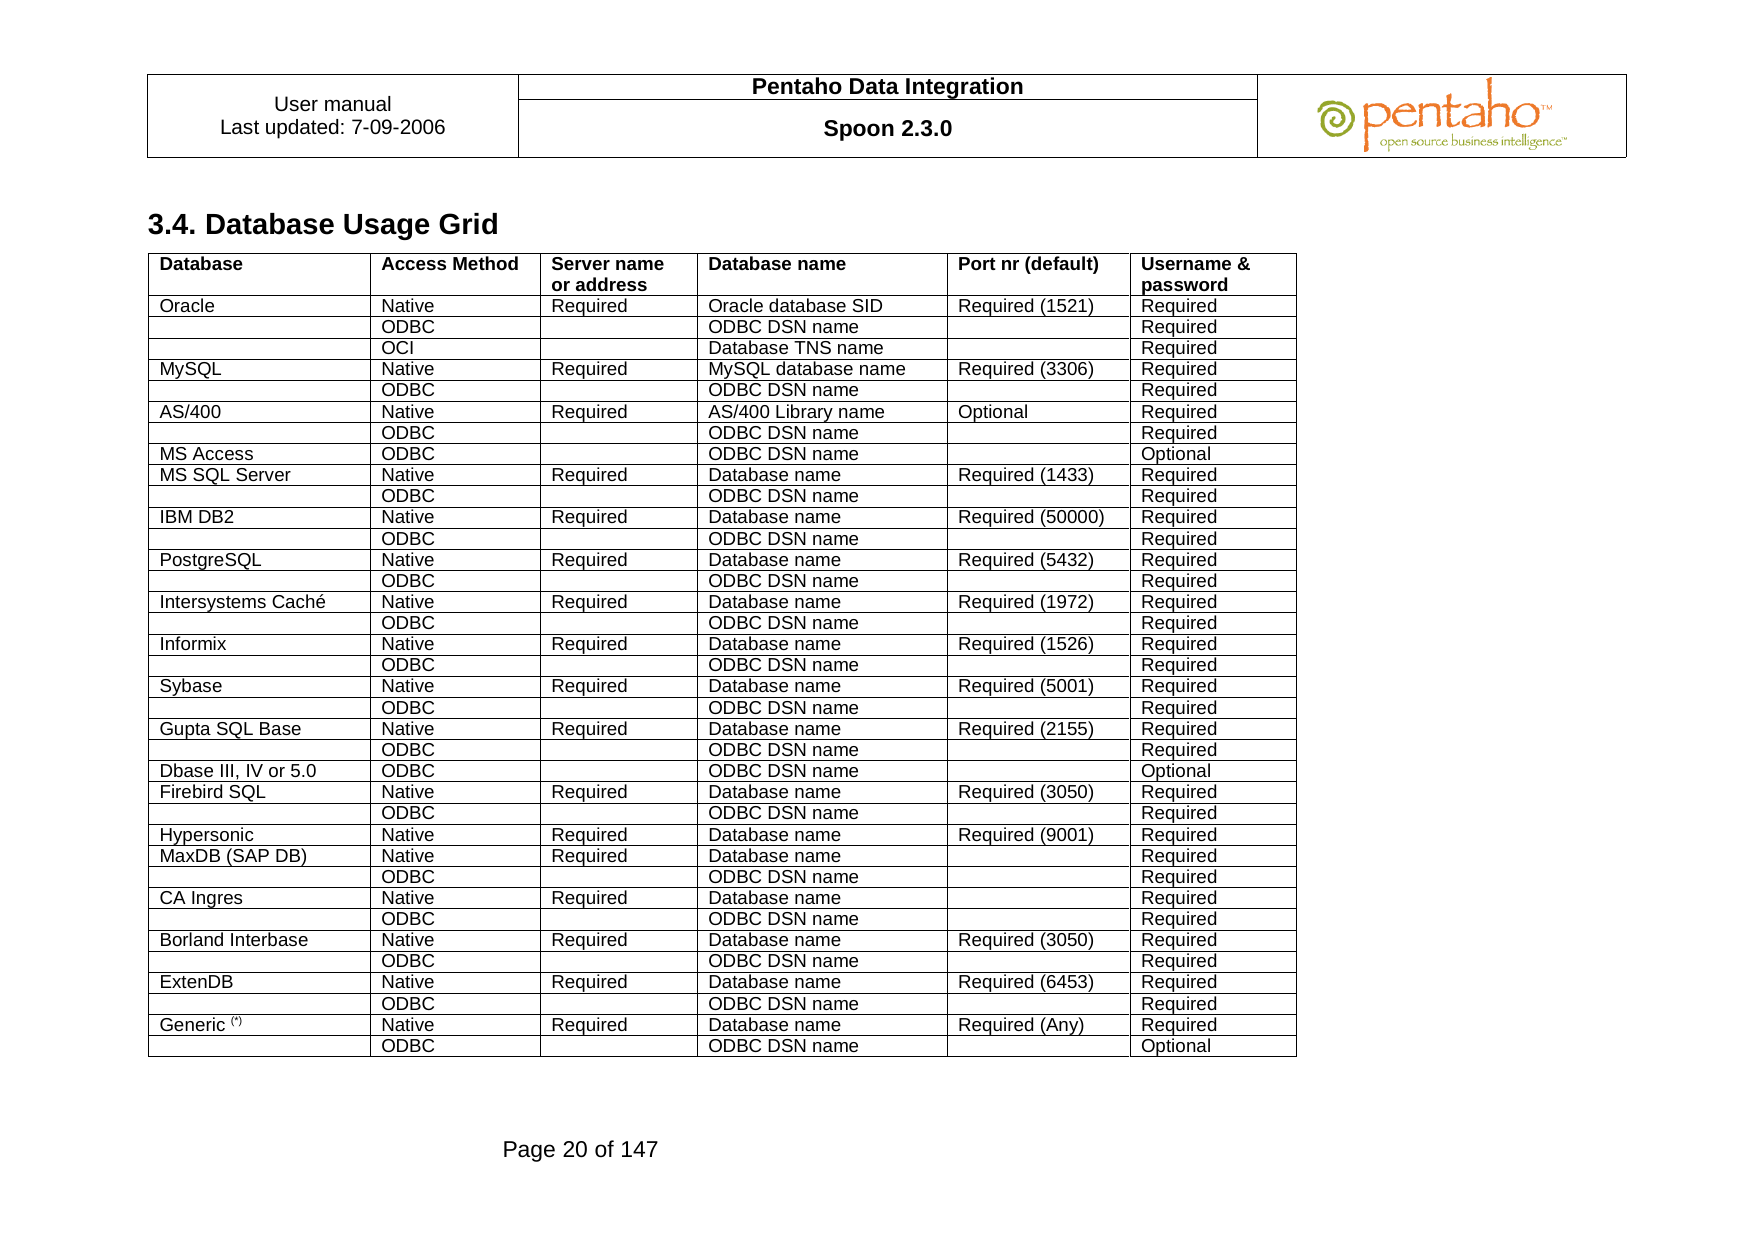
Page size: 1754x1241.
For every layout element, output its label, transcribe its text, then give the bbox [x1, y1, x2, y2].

table_cell Native [371, 592, 540, 612]
table_cell MS Access [149, 444, 370, 464]
table_cell MySQL database name [698, 360, 947, 380]
table_cell Required [1131, 931, 1296, 951]
table_cell [541, 571, 697, 591]
table_cell Required [541, 677, 697, 697]
table_cell Required [541, 592, 697, 612]
table_cell Required (3050) [948, 931, 1129, 951]
table_cell [948, 529, 1129, 549]
table_cell ODBC [371, 1036, 540, 1056]
table_cell Required [1131, 782, 1296, 803]
table_cell ODBC DSN name [698, 804, 947, 824]
table_cell [948, 761, 1129, 781]
table_cell Required [1131, 825, 1296, 845]
table_cell Required [1131, 973, 1296, 993]
table_header Username & password [1131, 254, 1296, 295]
table_cell Database name [698, 550, 947, 570]
table_cell Required [1131, 360, 1296, 380]
table_cell Database name [698, 846, 947, 866]
table_cell Native [371, 931, 540, 951]
table_cell ODBC [371, 656, 540, 676]
table_cell Native [371, 465, 540, 485]
table_cell [149, 867, 370, 887]
table_cell [149, 613, 370, 634]
table_cell Required (9001) [948, 825, 1129, 845]
table_cell Native [371, 677, 540, 697]
table_cell Required [541, 973, 697, 993]
table_cell ODBC DSN name [698, 317, 947, 338]
table_cell ODBC [371, 952, 540, 972]
table_cell Required (1433) [948, 465, 1129, 485]
table_cell Optional [948, 402, 1129, 422]
table_cell [149, 571, 370, 591]
table_cell Database name [698, 782, 947, 803]
table_cell Intersystems Caché [149, 592, 370, 612]
table_cell [541, 381, 697, 401]
table_cell ODBC DSN name [698, 994, 947, 1014]
table_cell Database name [698, 931, 947, 951]
table_cell [948, 888, 1129, 908]
table_cell ODBC DSN name [698, 571, 947, 591]
table_cell Required (2155) [948, 719, 1129, 739]
table_cell Native [371, 782, 540, 803]
table_cell ODBC [371, 381, 540, 401]
table_cell ODBC [371, 761, 540, 781]
table_cell Native [371, 402, 540, 422]
table_cell Required (3306) [948, 360, 1129, 380]
table_cell [541, 486, 697, 507]
table_cell [149, 952, 370, 972]
table_cell Required [1131, 508, 1296, 528]
table_cell [948, 444, 1129, 464]
table_cell ODBC DSN name [698, 423, 947, 443]
table_cell Required [1131, 465, 1296, 485]
table_cell [541, 761, 697, 781]
table_cell [149, 909, 370, 930]
table_cell Required [1131, 888, 1296, 908]
table_cell Required [541, 782, 697, 803]
table_cell Hypersonic [149, 825, 370, 845]
table_cell Required (50000) [948, 508, 1129, 528]
table_cell Database name [698, 508, 947, 528]
table_cell Required (Any) [948, 1015, 1129, 1035]
table_cell [541, 613, 697, 634]
table_cell Native [371, 719, 540, 739]
table_cell Oracle database SID [698, 296, 947, 316]
table_cell Sybase [149, 677, 370, 697]
table_cell Required [1131, 846, 1296, 866]
table_cell Required (5432) [948, 550, 1129, 570]
table_cell Optional [1131, 444, 1296, 464]
table_cell ODBC DSN name [698, 613, 947, 634]
table_cell ODBC DSN name [698, 867, 947, 887]
table_cell ODBC [371, 486, 540, 507]
table_cell [149, 804, 370, 824]
table_cell [948, 339, 1129, 359]
table_cell [541, 423, 697, 443]
table_cell Required (1521) [948, 296, 1129, 316]
table_cell [948, 423, 1129, 443]
table_cell [948, 613, 1129, 634]
table_cell [149, 339, 370, 359]
table_cell Required [1131, 486, 1296, 507]
table_cell Native [371, 635, 540, 655]
table_cell Required [1131, 994, 1296, 1014]
table_cell ODBC DSN name [698, 1036, 947, 1056]
table_cell [149, 381, 370, 401]
table_cell Database name [698, 719, 947, 739]
table_cell Native [371, 825, 540, 845]
table_cell [948, 740, 1129, 760]
table_cell Required [541, 825, 697, 845]
table_cell Firebird SQL [149, 782, 370, 803]
table_cell [948, 486, 1129, 507]
table_cell Database name [698, 677, 947, 697]
table_cell [149, 529, 370, 549]
table_cell MaxDB (SAP DB) [149, 846, 370, 866]
table_cell [541, 317, 697, 338]
table_cell Required [541, 719, 697, 739]
table_cell Required [541, 1015, 697, 1035]
table_cell [149, 698, 370, 718]
table_cell ODBC [371, 867, 540, 887]
table_cell [149, 486, 370, 507]
table_cell ODBC [371, 423, 540, 443]
table_cell [541, 656, 697, 676]
table_cell PostgreSQL [149, 550, 370, 570]
table_cell Database name [698, 1015, 947, 1035]
table_cell Required [1131, 296, 1296, 316]
table_cell ODBC DSN name [698, 486, 947, 507]
table_cell Required [541, 296, 697, 316]
table_cell Borland Interbase [149, 931, 370, 951]
table_cell Required [1131, 339, 1296, 359]
table_cell Required [1131, 571, 1296, 591]
table_cell CA Ingres [149, 888, 370, 908]
table_cell Required [1131, 402, 1296, 422]
table_cell [948, 317, 1129, 338]
table_cell Required [1131, 381, 1296, 401]
table_cell [541, 444, 697, 464]
table_cell Required [1131, 719, 1296, 739]
table_cell ODBC [371, 529, 540, 549]
table_cell Required [541, 360, 697, 380]
table_cell Native [371, 846, 540, 866]
table_cell ExtenDB [149, 973, 370, 993]
table_cell ODBC [371, 698, 540, 718]
table_cell Database name [698, 465, 947, 485]
table_cell [541, 698, 697, 718]
table_cell Required [541, 931, 697, 951]
table_cell Required [1131, 952, 1296, 972]
table_cell ODBC [371, 994, 540, 1014]
table_cell [541, 529, 697, 549]
table_cell Required [541, 888, 697, 908]
table_cell [149, 317, 370, 338]
table_cell Database name [698, 888, 947, 908]
table_cell [541, 1036, 697, 1056]
table_cell Database name [698, 825, 947, 845]
table_cell AS/400 Library name [698, 402, 947, 422]
table_cell Required [1131, 317, 1296, 338]
table_cell [948, 952, 1129, 972]
table_cell [541, 952, 697, 972]
table_cell Native [371, 360, 540, 380]
table_cell Required (1526) [948, 635, 1129, 655]
table_cell ODBC DSN name [698, 698, 947, 718]
table_cell Database name [698, 592, 947, 612]
table_cell ODBC [371, 444, 540, 464]
table_cell Native [371, 550, 540, 570]
table_cell MySQL [149, 360, 370, 380]
table_cell Required [1131, 1015, 1296, 1035]
table_cell Required [1131, 550, 1296, 570]
table_cell [541, 804, 697, 824]
table_cell [948, 909, 1129, 930]
table_cell Native [371, 888, 540, 908]
table_cell [948, 804, 1129, 824]
table_cell ODBC DSN name [698, 381, 947, 401]
table_cell Required [1131, 677, 1296, 697]
table_cell [541, 994, 697, 1014]
table_cell ODBC [371, 317, 540, 338]
table_cell [948, 994, 1129, 1014]
table_cell [948, 698, 1129, 718]
table_cell Gupta SQL Base [149, 719, 370, 739]
table_cell [948, 1036, 1129, 1056]
table_cell Native [371, 1015, 540, 1035]
table_cell IBM DB2 [149, 508, 370, 528]
table_cell Required [541, 402, 697, 422]
table_cell [541, 339, 697, 359]
table_cell Database TNS name [698, 339, 947, 359]
table_cell Required [1131, 656, 1296, 676]
table_cell Required (1972) [948, 592, 1129, 612]
table_cell [948, 656, 1129, 676]
table_cell ODBC DSN name [698, 761, 947, 781]
table_cell Optional [1131, 761, 1296, 781]
table_cell ODBC [371, 613, 540, 634]
table_cell Required [1131, 592, 1296, 612]
table_cell ODBC DSN name [698, 444, 947, 464]
table_cell [149, 423, 370, 443]
table_cell AS/400 [149, 402, 370, 422]
table_cell Required [541, 846, 697, 866]
table_cell Required [1131, 909, 1296, 930]
table_header Database name [698, 254, 947, 295]
table_cell [541, 867, 697, 887]
table_cell Native [371, 973, 540, 993]
table_cell Native [371, 296, 540, 316]
table_cell ODBC [371, 571, 540, 591]
table_cell ODBC DSN name [698, 656, 947, 676]
table_cell Required [541, 508, 697, 528]
subtitle Database Usage Grid [148, 208, 1627, 241]
table_cell [149, 740, 370, 760]
table_cell Required [541, 635, 697, 655]
table_cell Oracle [149, 296, 370, 316]
table_cell [149, 994, 370, 1014]
table_cell ODBC DSN name [698, 909, 947, 930]
table_cell [948, 846, 1129, 866]
table_cell Required [1131, 804, 1296, 824]
table_cell Required (6453) [948, 973, 1129, 993]
table_cell ODBC DSN name [698, 529, 947, 549]
table_cell Required [541, 550, 697, 570]
table_cell Dbase III, IV or 5.0 [149, 761, 370, 781]
table_cell Required (5001) [948, 677, 1129, 697]
table_cell [948, 867, 1129, 887]
table_cell ODBC DSN name [698, 740, 947, 760]
table_cell Generic (*) [149, 1015, 370, 1035]
table_header Access Method [371, 254, 540, 295]
table_cell OCI [371, 339, 540, 359]
table_cell MS SQL Server [149, 465, 370, 485]
table_cell [541, 740, 697, 760]
table_cell ODBC [371, 909, 540, 930]
table_cell ODBC DSN name [698, 952, 947, 972]
table_cell Optional [1131, 1036, 1296, 1056]
table_cell Required (3050) [948, 782, 1129, 803]
table_cell Required [1131, 423, 1296, 443]
table_cell Database name [698, 973, 947, 993]
table_cell Required [1131, 867, 1296, 887]
table_cell Required [541, 465, 697, 485]
table_cell [149, 656, 370, 676]
table_cell Required [1131, 635, 1296, 655]
table_cell [948, 571, 1129, 591]
table_cell ODBC [371, 740, 540, 760]
table_cell ODBC [371, 804, 540, 824]
table_cell Informix [149, 635, 370, 655]
table_cell Required [1131, 698, 1296, 718]
table_cell [149, 1036, 370, 1056]
table_cell [541, 909, 697, 930]
table_header Server name or address [541, 254, 697, 295]
table_cell Required [1131, 740, 1296, 760]
table_cell Required [1131, 613, 1296, 634]
table_cell [948, 381, 1129, 401]
table_cell Required [1131, 529, 1296, 549]
table_cell Native [371, 508, 540, 528]
table_header Port nr (default) [948, 254, 1129, 295]
table_header Database [149, 254, 370, 295]
table_cell Database name [698, 635, 947, 655]
